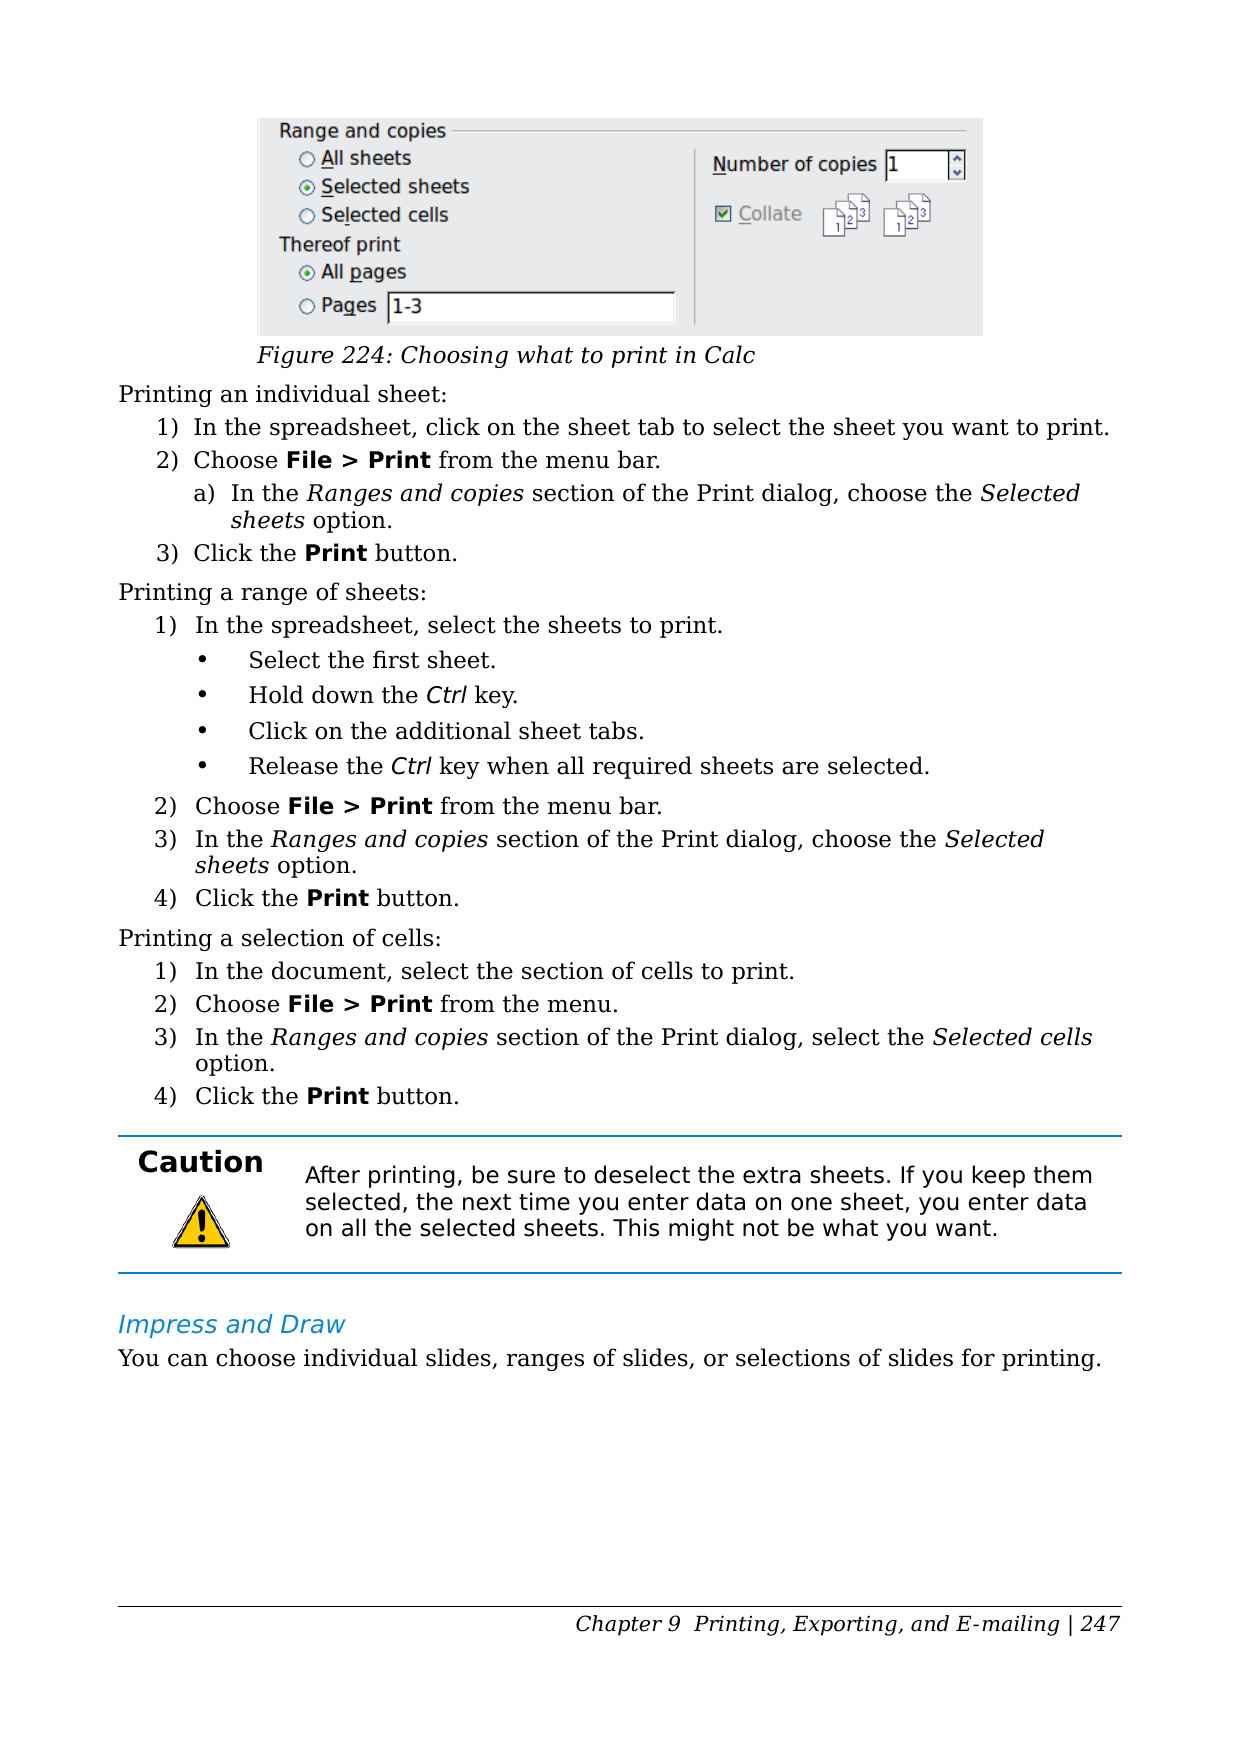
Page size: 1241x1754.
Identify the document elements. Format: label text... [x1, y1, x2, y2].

picture [257, 118, 984, 336]
list In the Ranges and copies section of the Print dialog, choose the Selected sheets option. [193, 480, 1122, 534]
list Select the first sheet. [195, 645, 1122, 674]
list In the spreadsheet, select the sheets to print. [177, 612, 1122, 639]
list Printing an individual sheet: [118, 381, 1122, 408]
list Release the Ctrl key when all required sheets are selected. [195, 751, 1122, 781]
list Choose File > Print from the menu. [177, 991, 1122, 1017]
list Click the Print button. [177, 1083, 1122, 1110]
table_header Caution [118, 1137, 283, 1272]
text You can choose individual slides, ranges of slides, or selections of slides for printing. [118, 1345, 1122, 1372]
list Click on the additional sheet tabs. [195, 716, 1122, 745]
list Click the Print button. [177, 886, 1122, 912]
list In the Ranges and copies section of the Print dialog, select the Selected cells option. [177, 1024, 1122, 1077]
list In the Ranges and copies section of the Print dialog, choose the Selected sheets option. [177, 826, 1122, 879]
list In the document, select the section of cells to print. [177, 958, 1122, 984]
list Choose File > Print from the menu bar. [156, 447, 1122, 474]
list In the spreadsheet, click on the sheet tab to select the sheet you want to print. [156, 414, 1122, 441]
list Printing a selection of cells: [118, 925, 1122, 951]
list Hold down the Ctrl key. [195, 681, 1122, 710]
table_header After printing, be sure to deselect the extra sheets. If you keep them selected, the next time you enter data on one sheet, you enter data on all the selected sheets. This might not be what you want. [283, 1137, 1122, 1272]
list Printing a range of sheets: [118, 579, 1122, 606]
subtitle Impress and Draw [118, 1310, 1122, 1339]
text Figure 6: Choosing what to print in Calc [257, 342, 983, 369]
list Click the Print button. [156, 540, 1122, 567]
list Choose File > Print from the menu bar. [177, 793, 1122, 820]
picture [168, 1191, 233, 1252]
